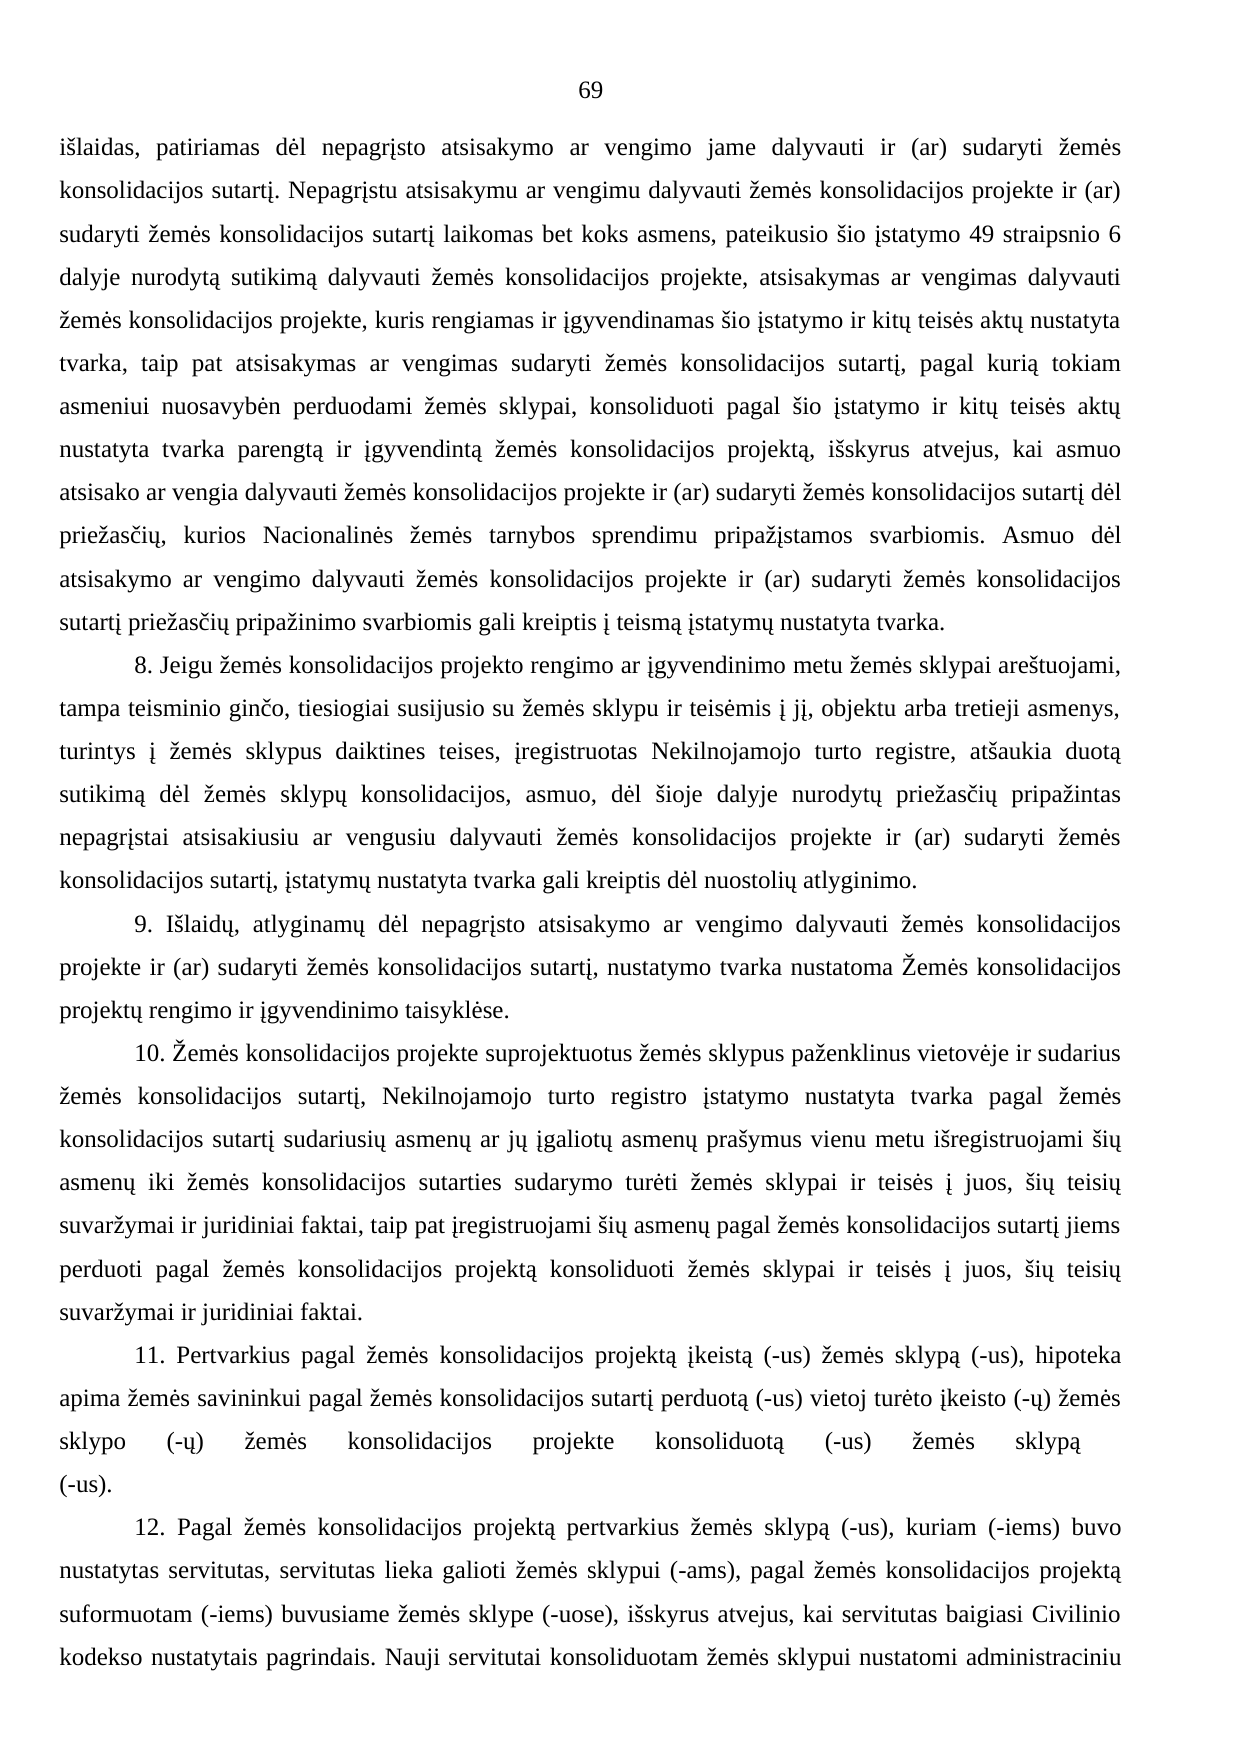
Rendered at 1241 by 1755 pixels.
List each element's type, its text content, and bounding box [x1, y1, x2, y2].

text 9. Išlaidų, atlyginamų dėl nepagrįsto atsisakymo ar vengimo dalyvauti žemės konsolidacijos projekte ir (ar) sudaryti žemės konsolidacijos sutartį, nustatymo tvarka nustatoma Žemės konsolidacijos projektų rengimo ir įgyvendinimo taisyklėse. [59, 909, 1122, 1024]
text 11. Pertvarkius pagal žemės konsolidacijos projektą įkeistą (-us) žemės sklypą (-us), hipoteka apima žemės savininkui pagal žemės konsolidacijos sutartį perduotą (-us) vietoj turėto įkeisto (-ų) žemės sklypo (-ų) žemės konsolidacijos projekte konsoliduotą (-us) žemės sklypą (-us). [59, 1340, 1122, 1498]
text 10. Žemės konsolidacijos projekte suprojektuotus žemės sklypus paženklinus vietovėje ir sudarius žemės konsolidacijos sutartį, Nekilnojamojo turto registro įstatymo nustatyta tvarka pagal žemės konsolidacijos sutartį sudariusių asmenų ar jų įgaliotų asmenų prašymus vienu metu išregistruojami šių asmenų iki žemės konsolidacijos sutarties sudarymo turėti žemės sklypai ir teisės į juos, šių teisių suvaržymai ir juridiniai faktai, taip pat įregistruojami šių asmenų pagal žemės konsolidacijos sutartį jiems perduoti pagal žemės konsolidacijos projektą konsoliduoti žemės sklypai ir teisės į juos, šių teisių suvaržymai ir juridiniai faktai. [59, 1038, 1122, 1326]
text išlaidas, patiriamas dėl nepagrįsto atsisakymo ar vengimo jame dalyvauti ir (ar) sudaryti žemės konsolidacijos sutartį. Nepagrįstu atsisakymu ar vengimu dalyvauti žemės konsolidacijos projekte ir (ar) sudaryti žemės konsolidacijos sutartį laikomas bet koks asmens, pateikusio šio įstatymo 49 straipsnio 6 dalyje nurodytą sutikimą dalyvauti žemės konsolidacijos projekte, atsisakymas ar vengimas dalyvauti žemės konsolidacijos projekte, kuris rengiamas ir įgyvendinamas šio įstatymo ir kitų teisės aktų nustatyta tvarka, taip pat atsisakymas ar vengimas sudaryti žemės konsolidacijos sutartį, pagal kurią tokiam asmeniui nuosavybėn perduodami žemės sklypai, konsoliduoti pagal šio įstatymo ir kitų teisės aktų nustatyta tvarka parengtą ir įgyvendintą žemės konsolidacijos projektą, išskyrus atvejus, kai asmuo atsisako ar vengia dalyvauti žemės konsolidacijos projekte ir (ar) sudaryti žemės konsolidacijos sutartį dėl priežasčių, kurios Nacionalinės žemės tarnybos sprendimu pripažįstamos svarbiomis. Asmuo dėl atsisakymo ar vengimo dalyvauti žemės konsolidacijos projekte ir (ar) sudaryti žemės konsolidacijos sutartį priežasčių pripažinimo svarbiomis gali kreiptis į teismą įstatymų nustatyta tvarka. [59, 132, 1122, 636]
text 8. Jeigu žemės konsolidacijos projekto rengimo ar įgyvendinimo metu žemės sklypai areštuojami, tampa teisminio ginčo, tiesiogiai susijusio su žemės sklypu ir teisėmis į jį, objektu arba tretieji asmenys, turintys į žemės sklypus daiktines teises, įregistruotas Nekilnojamojo turto registre, atšaukia duotą sutikimą dėl žemės sklypų konsolidacijos, asmuo, dėl šioje dalyje nurodytų priežasčių pripažintas nepagrįstai atsisakiusiu ar vengusiu dalyvauti žemės konsolidacijos projekte ir (ar) sudaryti žemės konsolidacijos sutartį, įstatymų nustatyta tvarka gali kreiptis dėl nuostolių atlyginimo. [59, 650, 1122, 894]
text 12. Pagal žemės konsolidacijos projektą pertvarkius žemės sklypą (-us), kuriam (-iems) buvo nustatytas servitutas, servitutas lieka galioti žemės sklypui (-ams), pagal žemės konsolidacijos projektą suformuotam (-iems) buvusiame žemės sklype (-uose), išskyrus atvejus, kai servitutas baigiasi Civilinio kodekso nustatytais pagrindais. Nauji servitutai konsoliduotam žemės sklypui nustatomi administraciniu [59, 1512, 1122, 1671]
